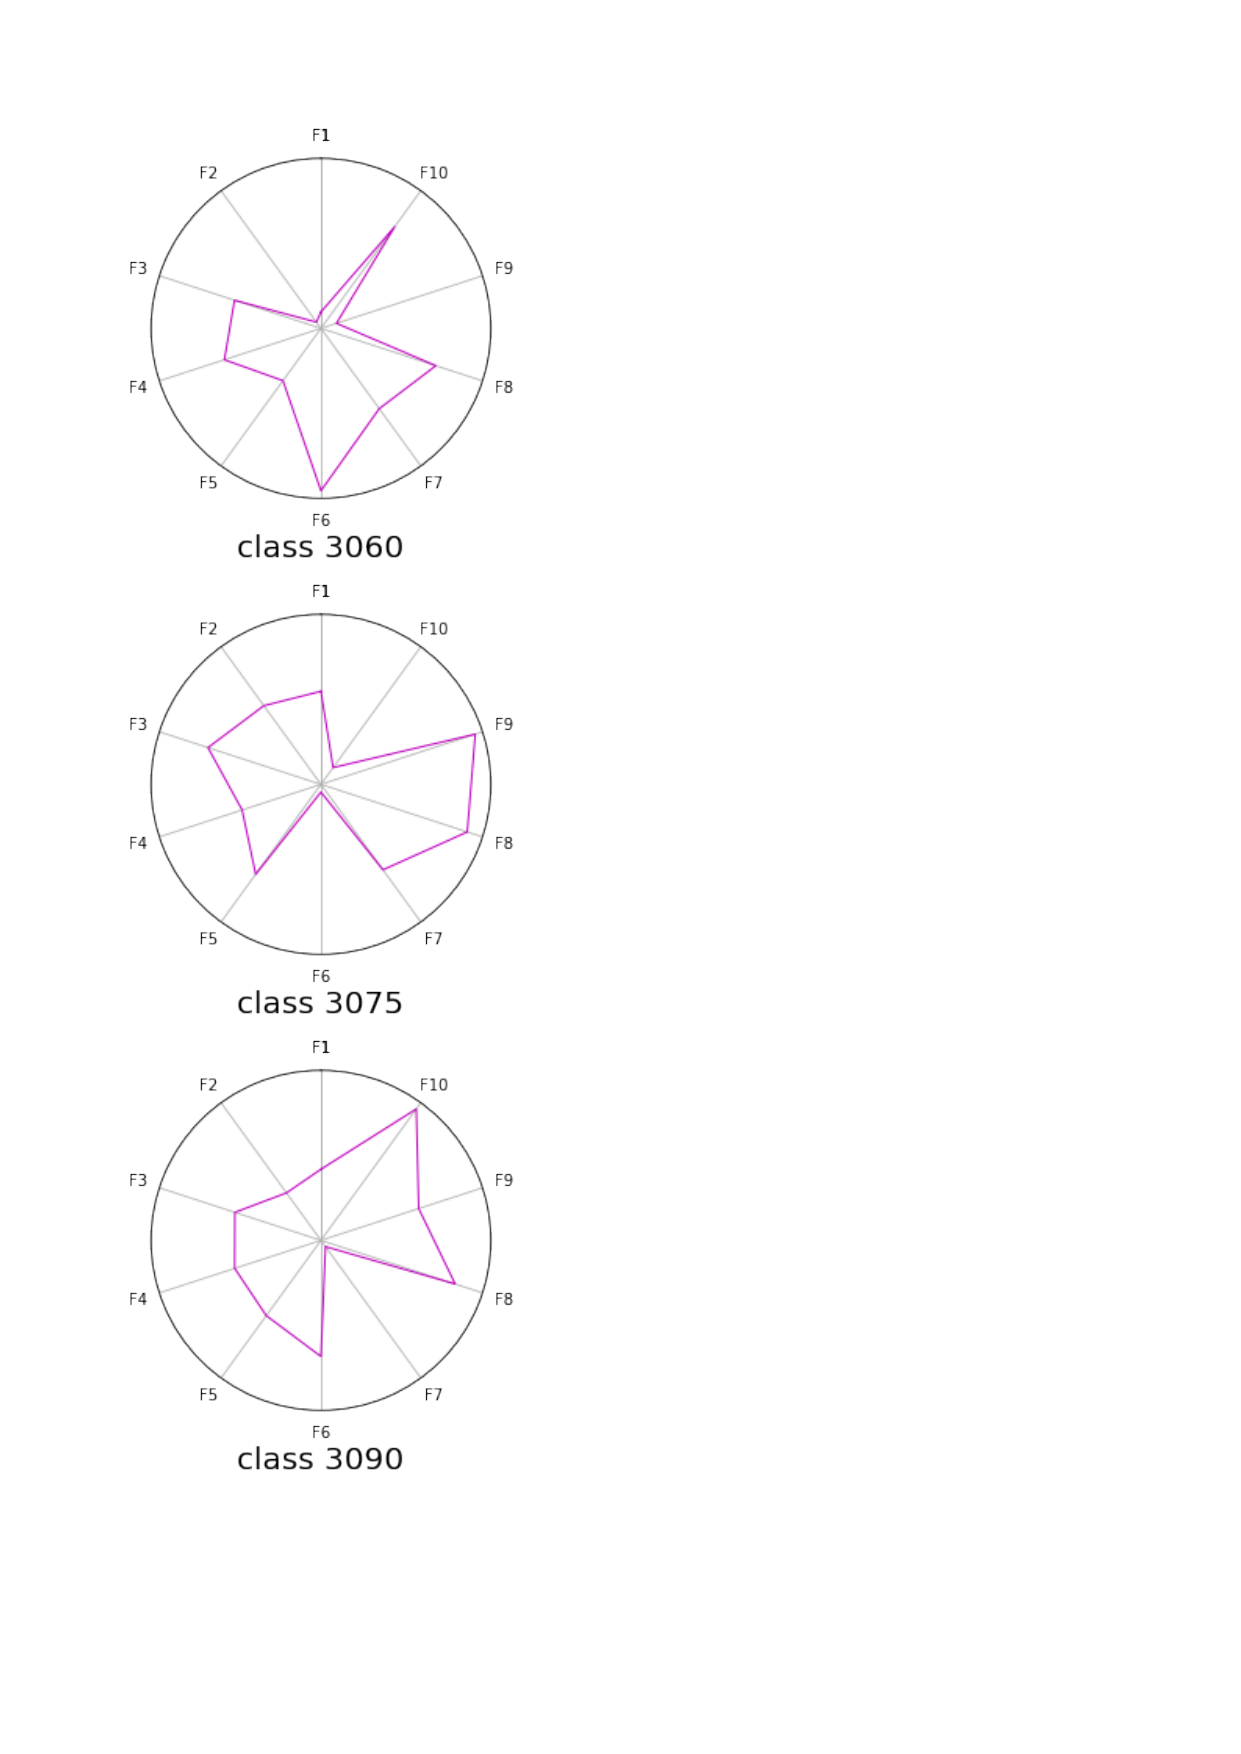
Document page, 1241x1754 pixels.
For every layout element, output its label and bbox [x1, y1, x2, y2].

picture [118, 118, 523, 1487]
